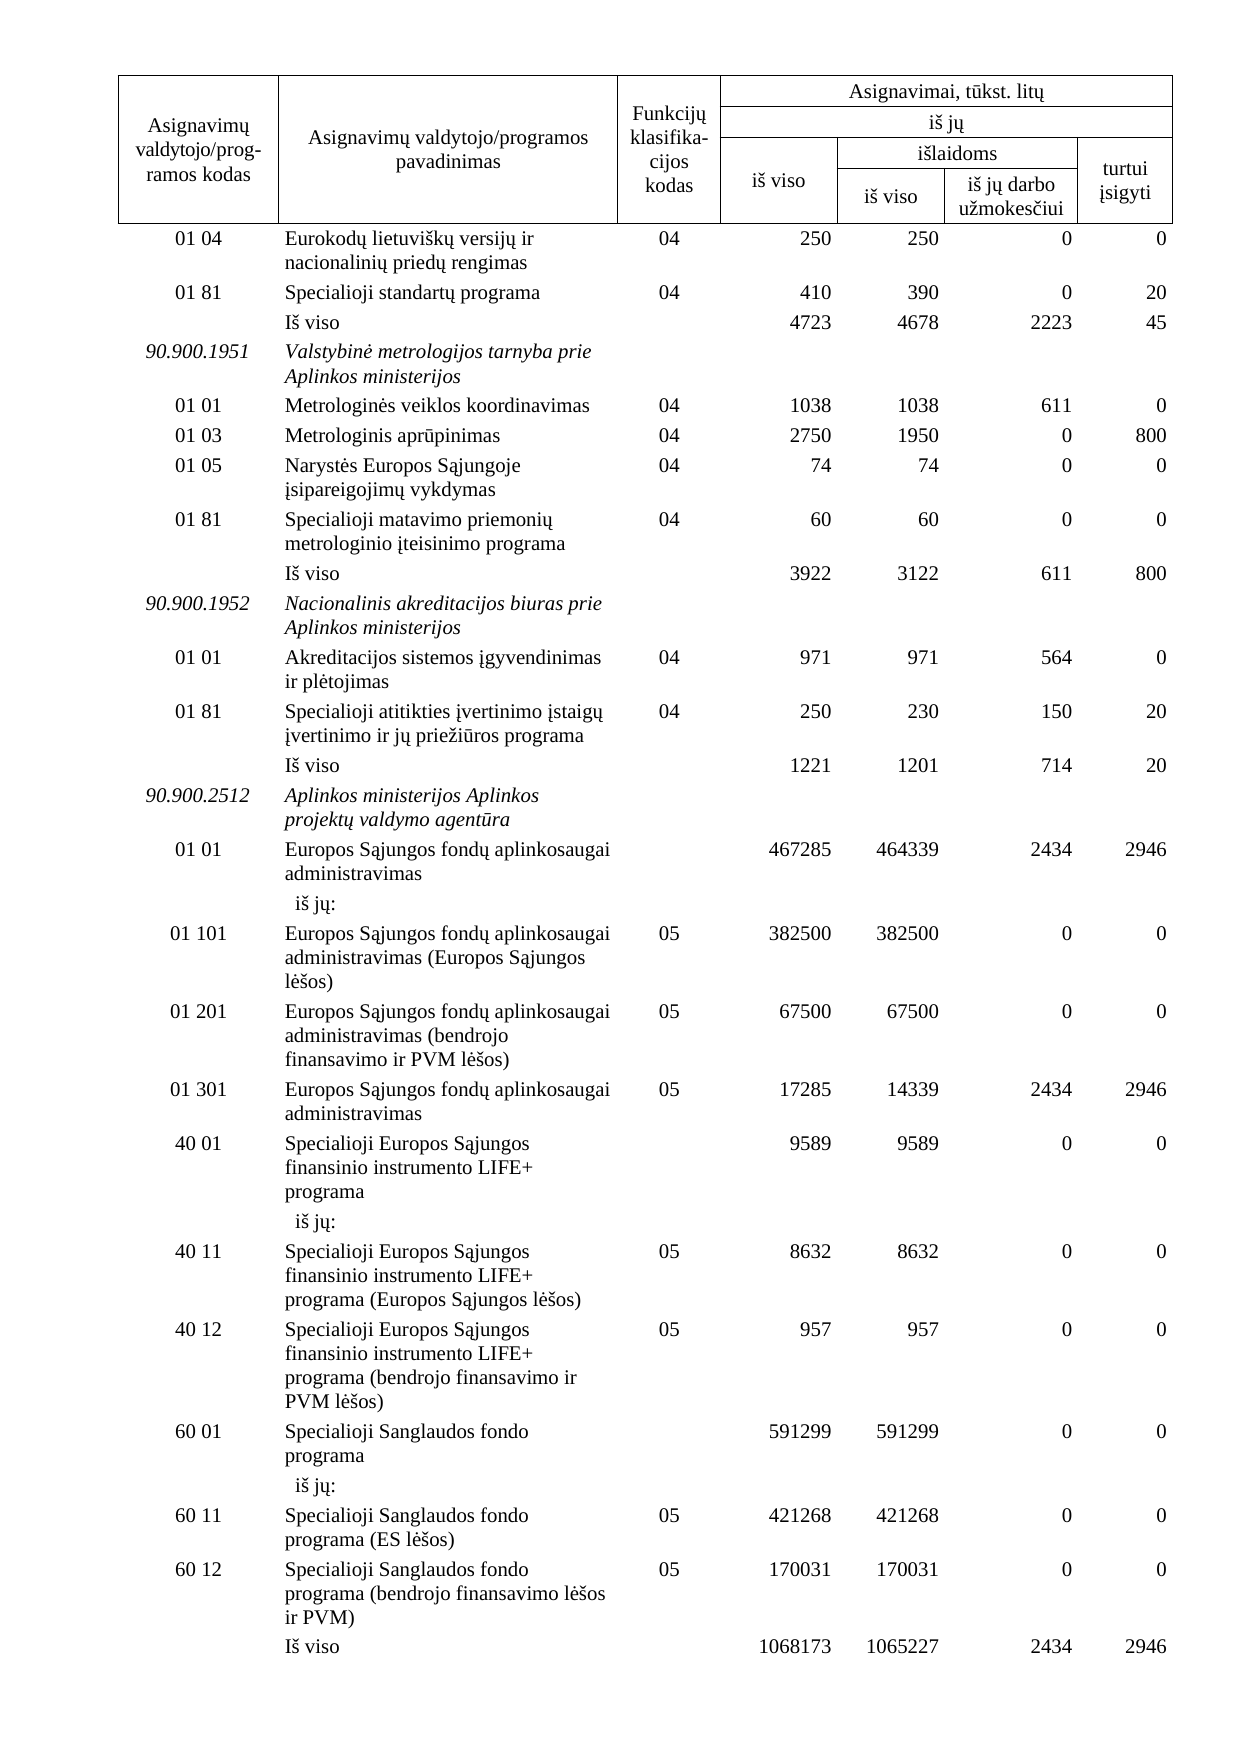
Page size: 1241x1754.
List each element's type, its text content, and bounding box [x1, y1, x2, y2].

table_cell 0 [1078, 1416, 1172, 1470]
table_cell [945, 780, 1078, 834]
table_cell 0 [945, 1314, 1078, 1416]
table_cell 0 [1078, 504, 1172, 558]
table_cell [1078, 1206, 1172, 1236]
table_cell 01 01 [118, 391, 278, 420]
table_cell 04 [618, 504, 720, 558]
table_cell 01 01 [118, 642, 278, 696]
table_cell 564 [945, 642, 1078, 696]
table_cell [118, 558, 278, 588]
table_cell iš viso [838, 169, 944, 223]
table_cell 0 [945, 1128, 1078, 1206]
table_cell [618, 1206, 720, 1236]
table_cell 2946 [1078, 834, 1172, 888]
table_cell 410 [720, 277, 837, 307]
table_cell [837, 1206, 944, 1236]
table_cell 2750 [720, 420, 837, 450]
table_cell 714 [945, 750, 1078, 780]
table_cell 0 [945, 918, 1078, 996]
table_cell [618, 780, 720, 834]
table_cell [720, 780, 837, 834]
table_cell 464339 [837, 834, 944, 888]
table_cell Iš viso [279, 558, 618, 588]
table_cell 1068173 [720, 1632, 837, 1661]
table_cell 170031 [837, 1554, 944, 1632]
table_cell Eurokodų lietuviškų versijų ir nacionalinių priedų rengimas [279, 224, 618, 277]
table_cell 0 [945, 1554, 1078, 1632]
table_cell 9589 [720, 1128, 837, 1206]
table_cell 2223 [945, 307, 1078, 337]
table_cell 1038 [837, 391, 944, 420]
table_cell iš jų: [279, 1206, 618, 1236]
table_cell 591299 [837, 1416, 944, 1470]
table_cell 800 [1078, 558, 1172, 588]
table_cell 04 [618, 450, 720, 504]
table_cell 01 81 [118, 277, 278, 307]
table_cell 250 [837, 224, 944, 277]
table_cell Iš viso [279, 1632, 618, 1661]
table_cell [118, 1470, 278, 1499]
table_cell 0 [1078, 1554, 1172, 1632]
table_cell 0 [945, 1500, 1078, 1553]
table_cell 20 [1078, 750, 1172, 780]
table_cell 60 12 [118, 1554, 278, 1632]
table_cell Specialioji Sanglaudos fondo programa (ES lėšos) [279, 1500, 618, 1553]
table_cell [720, 888, 837, 918]
table_cell 3122 [837, 558, 944, 588]
table_cell 0 [945, 277, 1078, 307]
table_cell 250 [720, 696, 837, 750]
table_cell 01 81 [118, 696, 278, 750]
table_cell [618, 1470, 720, 1499]
table_cell [618, 337, 720, 391]
table_cell Iš viso [279, 307, 618, 337]
table_cell 01 101 [118, 918, 278, 996]
table_cell Specialioji atitikties įvertinimo įstaigų įvertinimo ir jų priežiūros programa [279, 696, 618, 750]
table_cell 0 [945, 450, 1078, 504]
table_cell Narystės Europos Sąjungoje įsipareigojimų vykdymas [279, 450, 618, 504]
table_cell [118, 1632, 278, 1661]
table_cell [720, 1206, 837, 1236]
table_cell [118, 750, 278, 780]
table_cell Specialioji Sanglaudos fondo programa (bendrojo finansavimo lėšos ir PVM) [279, 1554, 618, 1632]
table_cell [1078, 888, 1172, 918]
table_cell [618, 588, 720, 642]
table_cell 591299 [720, 1416, 837, 1470]
table_cell 14339 [837, 1074, 944, 1128]
table_cell 0 [1078, 224, 1172, 277]
table_header Asignavimų valdytojo/prog-ramos kodas [119, 76, 278, 223]
table_cell 611 [945, 558, 1078, 588]
table_cell 421268 [720, 1500, 837, 1553]
table_cell 60 11 [118, 1500, 278, 1553]
table_cell 8632 [720, 1236, 837, 1314]
table_cell 150 [945, 696, 1078, 750]
table_cell 4678 [837, 307, 944, 337]
table_cell 60 01 [118, 1416, 278, 1470]
table_header Asignavimų valdytojo/programos pavadinimas [279, 76, 617, 223]
table_cell 01 301 [118, 1074, 278, 1128]
table_cell 0 [945, 504, 1078, 558]
table_cell 90.900.2512 [118, 780, 278, 834]
table_cell [945, 888, 1078, 918]
table_cell iš jų: [279, 1470, 618, 1499]
table_cell Aplinkos ministerijos Aplinkos projektų valdymo agentūra [279, 780, 618, 834]
table_cell 01 01 [118, 834, 278, 888]
table_cell 382500 [720, 918, 837, 996]
table_cell [118, 307, 278, 337]
table_cell [945, 588, 1078, 642]
table_cell [618, 750, 720, 780]
table_cell Specialioji standartų programa [279, 277, 618, 307]
table_cell [618, 1632, 720, 1661]
table_cell 1038 [720, 391, 837, 420]
table_cell [618, 888, 720, 918]
table_cell 67500 [837, 996, 944, 1074]
table_cell 0 [1078, 642, 1172, 696]
table_cell 611 [945, 391, 1078, 420]
table_cell [720, 1470, 837, 1499]
table_cell 230 [837, 696, 944, 750]
table_cell Specialioji Sanglaudos fondo programa [279, 1416, 618, 1470]
table_cell 05 [618, 1074, 720, 1128]
table_cell 467285 [720, 834, 837, 888]
table_cell 0 [945, 224, 1078, 277]
table_cell [618, 307, 720, 337]
table_cell 0 [1078, 1128, 1172, 1206]
table_cell iš jų: [279, 888, 618, 918]
table_cell išlaidoms [838, 138, 1077, 168]
table_cell 17285 [720, 1074, 837, 1128]
table_cell 971 [837, 642, 944, 696]
table_cell 04 [618, 224, 720, 277]
table_cell 2946 [1078, 1074, 1172, 1128]
table_cell iš viso [721, 138, 837, 223]
table_cell 957 [837, 1314, 944, 1416]
table_cell turtui įsigyti [1078, 138, 1172, 223]
table_cell [1078, 780, 1172, 834]
table_cell 04 [618, 391, 720, 420]
table_cell 45 [1078, 307, 1172, 337]
table_cell 3922 [720, 558, 837, 588]
table_cell 390 [837, 277, 944, 307]
table_cell 05 [618, 918, 720, 996]
table_cell 421268 [837, 1500, 944, 1553]
table_cell 0 [1078, 918, 1172, 996]
table_cell 20 [1078, 277, 1172, 307]
table_cell Iš viso [279, 750, 618, 780]
table_cell [945, 1470, 1078, 1499]
table_cell 01 81 [118, 504, 278, 558]
table_cell 05 [618, 1314, 720, 1416]
table_cell 0 [945, 996, 1078, 1074]
table_cell [837, 780, 944, 834]
table_cell 971 [720, 642, 837, 696]
table_cell [1078, 1470, 1172, 1499]
table_cell 0 [1078, 1500, 1172, 1553]
table_cell 1065227 [837, 1632, 944, 1661]
table_cell 957 [720, 1314, 837, 1416]
table_cell [720, 588, 837, 642]
table_cell 40 12 [118, 1314, 278, 1416]
table_cell Europos Sąjungos fondų aplinkosaugai administravimas [279, 834, 618, 888]
table_cell [837, 1470, 944, 1499]
table_cell 0 [945, 1416, 1078, 1470]
table_cell 250 [720, 224, 837, 277]
table_cell [1078, 337, 1172, 391]
table_cell Valstybinė metrologijos tarnyba prie Aplinkos ministerijos [279, 337, 618, 391]
table_cell 0 [945, 420, 1078, 450]
table_cell 01 04 [118, 224, 278, 277]
table_cell [945, 337, 1078, 391]
table_cell 9589 [837, 1128, 944, 1206]
table_cell Metrologinis aprūpinimas [279, 420, 618, 450]
table_cell Specialioji matavimo priemonių metrologinio įteisinimo programa [279, 504, 618, 558]
table_cell [118, 1206, 278, 1236]
table_cell Metrologinės veiklos koordinavimas [279, 391, 618, 420]
table_cell 2434 [945, 1632, 1078, 1661]
table_cell [118, 888, 278, 918]
table_cell iš jų darbo užmokesčiui [945, 169, 1077, 223]
table_cell [1078, 588, 1172, 642]
table_cell [837, 588, 944, 642]
table_cell 1221 [720, 750, 837, 780]
table_cell 170031 [720, 1554, 837, 1632]
table_cell 0 [1078, 391, 1172, 420]
table_cell 60 [837, 504, 944, 558]
table_cell 04 [618, 642, 720, 696]
table_cell Specialioji Europos Sąjungos finansinio instrumento LIFE+ programa (Europos Sąjungos lėšos) [279, 1236, 618, 1314]
table_cell 0 [1078, 996, 1172, 1074]
table_cell 40 11 [118, 1236, 278, 1314]
table_cell Akreditacijos sistemos įgyvendinimas ir plėtojimas [279, 642, 618, 696]
table_cell 2434 [945, 834, 1078, 888]
table_cell 90.900.1951 [118, 337, 278, 391]
table_cell 8632 [837, 1236, 944, 1314]
table_cell 0 [1078, 1314, 1172, 1416]
table_cell 0 [945, 1236, 1078, 1314]
table_cell 382500 [837, 918, 944, 996]
table_cell Nacionalinis akreditacijos biuras prie Aplinkos ministerijos [279, 588, 618, 642]
table_cell 90.900.1952 [118, 588, 278, 642]
table_cell 20 [1078, 696, 1172, 750]
table_cell [618, 834, 720, 888]
table_cell 0 [1078, 450, 1172, 504]
table_cell 01 201 [118, 996, 278, 1074]
table_cell Specialioji Europos Sąjungos finansinio instrumento LIFE+ programa [279, 1128, 618, 1206]
table_cell [618, 1128, 720, 1206]
table_cell [837, 337, 944, 391]
table_cell 05 [618, 996, 720, 1074]
table_cell Europos Sąjungos fondų aplinkosaugai administravimas [279, 1074, 618, 1128]
table_cell 05 [618, 1500, 720, 1553]
table_cell 40 01 [118, 1128, 278, 1206]
table_cell [720, 337, 837, 391]
table_cell 04 [618, 420, 720, 450]
table_cell 01 05 [118, 450, 278, 504]
table_cell 2946 [1078, 1632, 1172, 1661]
table_cell 60 [720, 504, 837, 558]
table_cell 74 [837, 450, 944, 504]
table_cell 04 [618, 277, 720, 307]
table_cell 67500 [720, 996, 837, 1074]
table_cell Europos Sąjungos fondų aplinkosaugai administravimas (bendrojo finansavimo ir PVM lėšos) [279, 996, 618, 1074]
table_cell 05 [618, 1554, 720, 1632]
table_cell 01 03 [118, 420, 278, 450]
table_cell [618, 1416, 720, 1470]
table_header Asignavimai, tūkst. litų [721, 76, 1172, 106]
table_cell 05 [618, 1236, 720, 1314]
table_cell 74 [720, 450, 837, 504]
table_header Funkcijų klasifika-cijos kodas [618, 76, 720, 223]
table_cell Europos Sąjungos fondų aplinkosaugai administravimas (Europos Sąjungos lėšos) [279, 918, 618, 996]
table_cell 1201 [837, 750, 944, 780]
table_cell [618, 558, 720, 588]
table_cell 800 [1078, 420, 1172, 450]
table_cell 04 [618, 696, 720, 750]
table_cell [945, 1206, 1078, 1236]
table_cell iš jų [721, 107, 1172, 137]
table_cell 2434 [945, 1074, 1078, 1128]
table_cell 0 [1078, 1236, 1172, 1314]
table_cell 1950 [837, 420, 944, 450]
table_cell [837, 888, 944, 918]
table_cell 4723 [720, 307, 837, 337]
table_cell Specialioji Europos Sąjungos finansinio instrumento LIFE+ programa (bendrojo finansavimo ir PVM lėšos) [279, 1314, 618, 1416]
